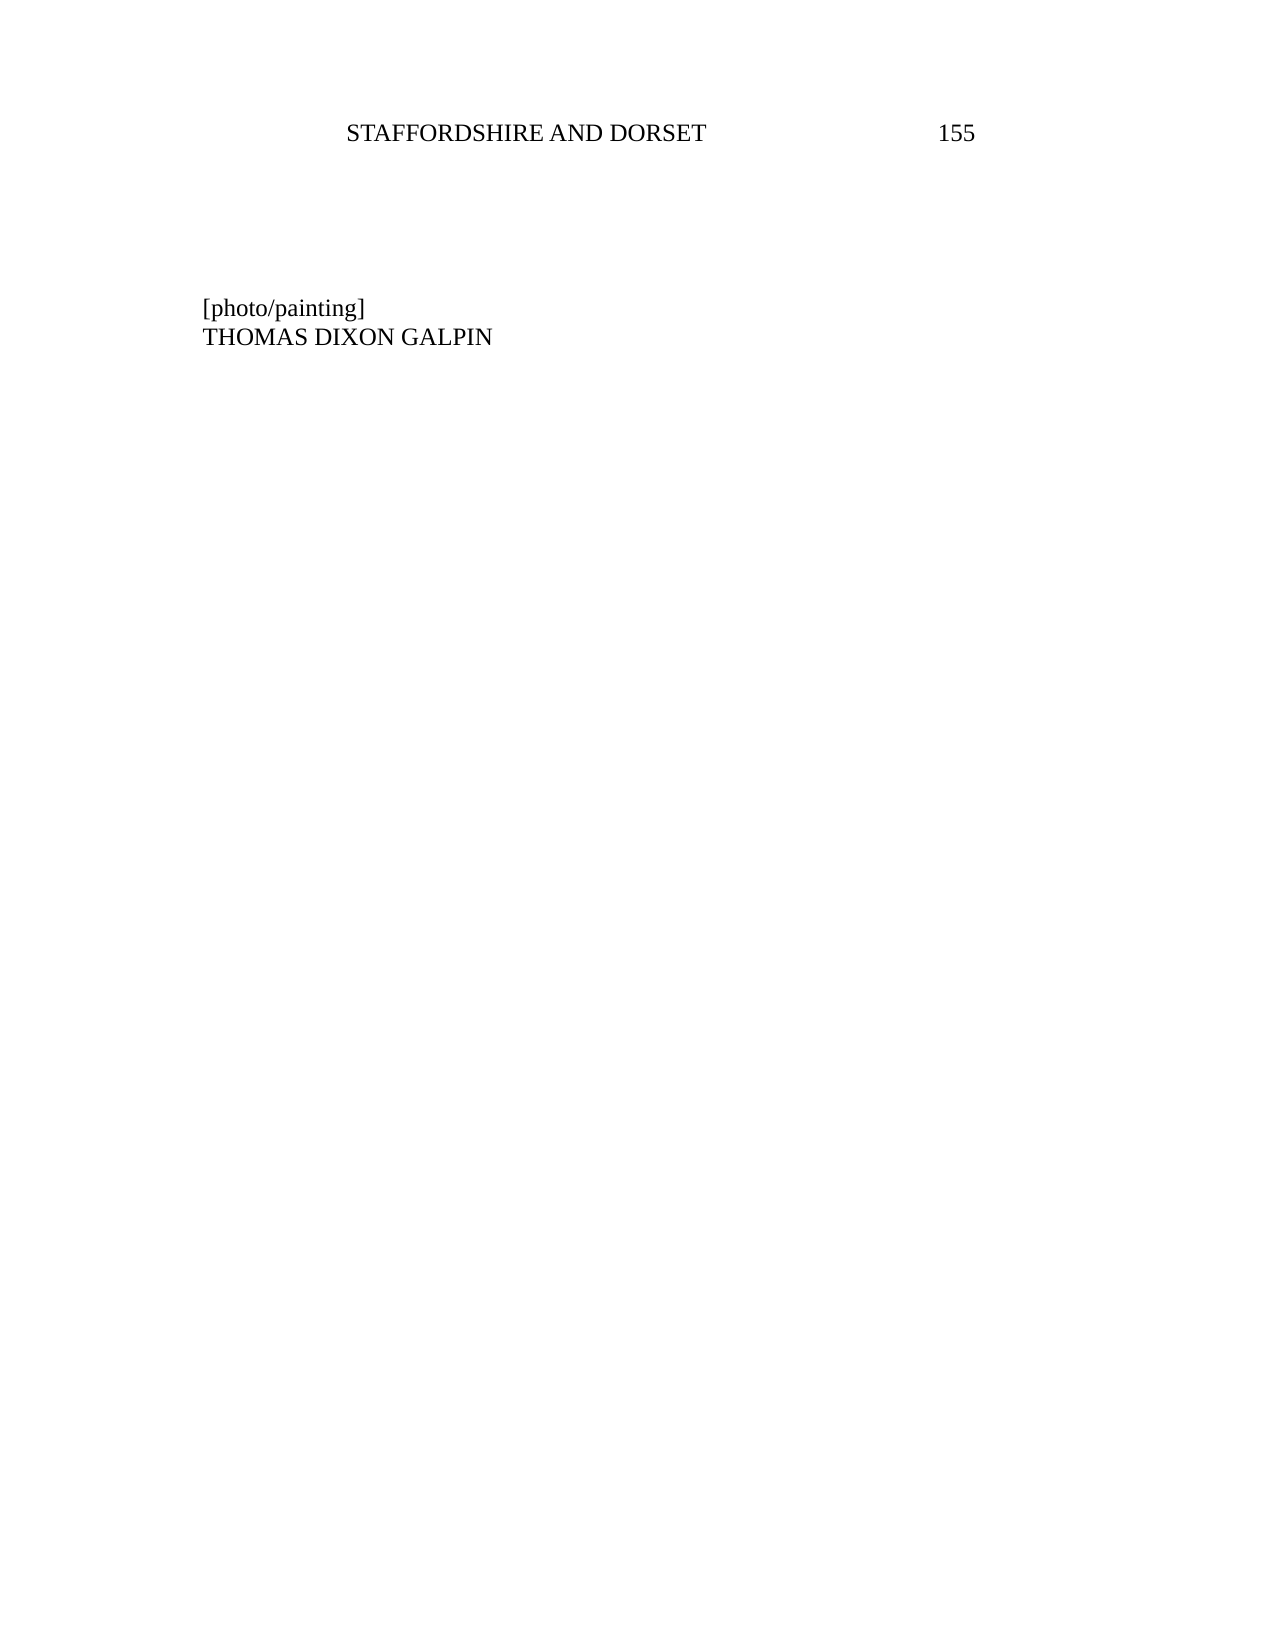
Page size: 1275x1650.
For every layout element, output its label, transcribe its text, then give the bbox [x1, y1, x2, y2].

text THOMAS DIXON GALPIN [150, 322, 975, 351]
text [photo/painting] [150, 293, 975, 322]
